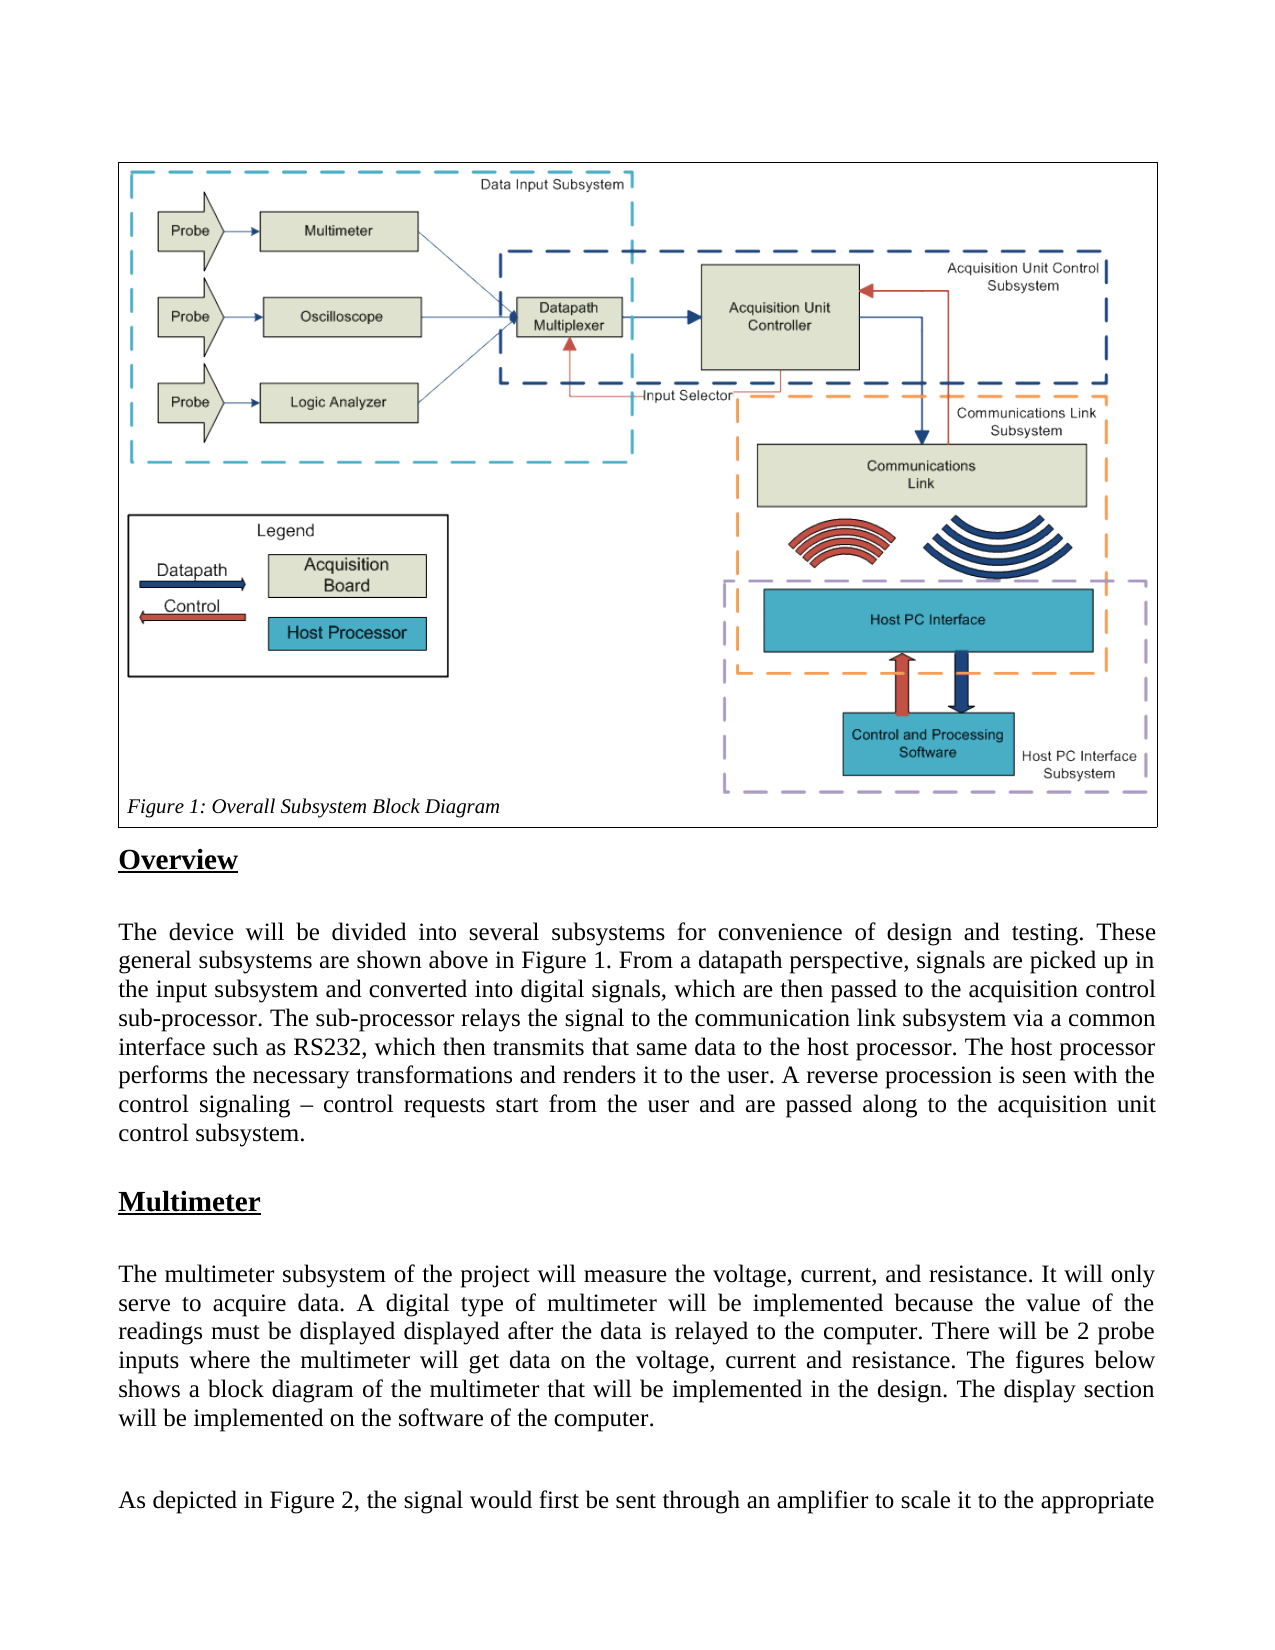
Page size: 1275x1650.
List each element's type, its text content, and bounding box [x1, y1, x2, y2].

text As depicted in Figure 2, the signal would first be sent through an amplifier to scale it to the appropriate [118, 1485, 1157, 1514]
subtitle Overview [118, 828, 1157, 875]
text The multimeter subsystem of the project will measure the voltage, current, and resistance. It will only serve to acquire data. A digital type of multimeter will be implemented because the value of the readings must be displayed displayed after the data is relayed to the computer. There will be 2 probe inputs where the multimeter will get data on the voltage, current and resistance. The figures below shows a block diagram of the multimeter that will be implemented in the design. The display section will be implemented on the software of the computer. [118, 1259, 1157, 1431]
text Figure 1: Overall Subsystem Block Diagram [127, 794, 1148, 818]
subtitle Multimeter [118, 1184, 1157, 1218]
picture [127, 170, 1148, 794]
text The device will be divided into several subsystems for convenience of design and testing. These general subsystems are shown above in Figure 1. From a datapath perspective, signals are picked up in the input subsystem and converted into digital signals, which are then passed to the acquisition control sub-processor. The sub-processor relays the signal to the communication link subsystem via a common interface such as RS232, which then transmits that same data to the host processor. The host processor performs the necessary transformations and renders it to the user. A reverse procession is seen with the control signaling – control requests start from the user and are passed along to the acquisition unit control subsystem. [118, 917, 1157, 1147]
